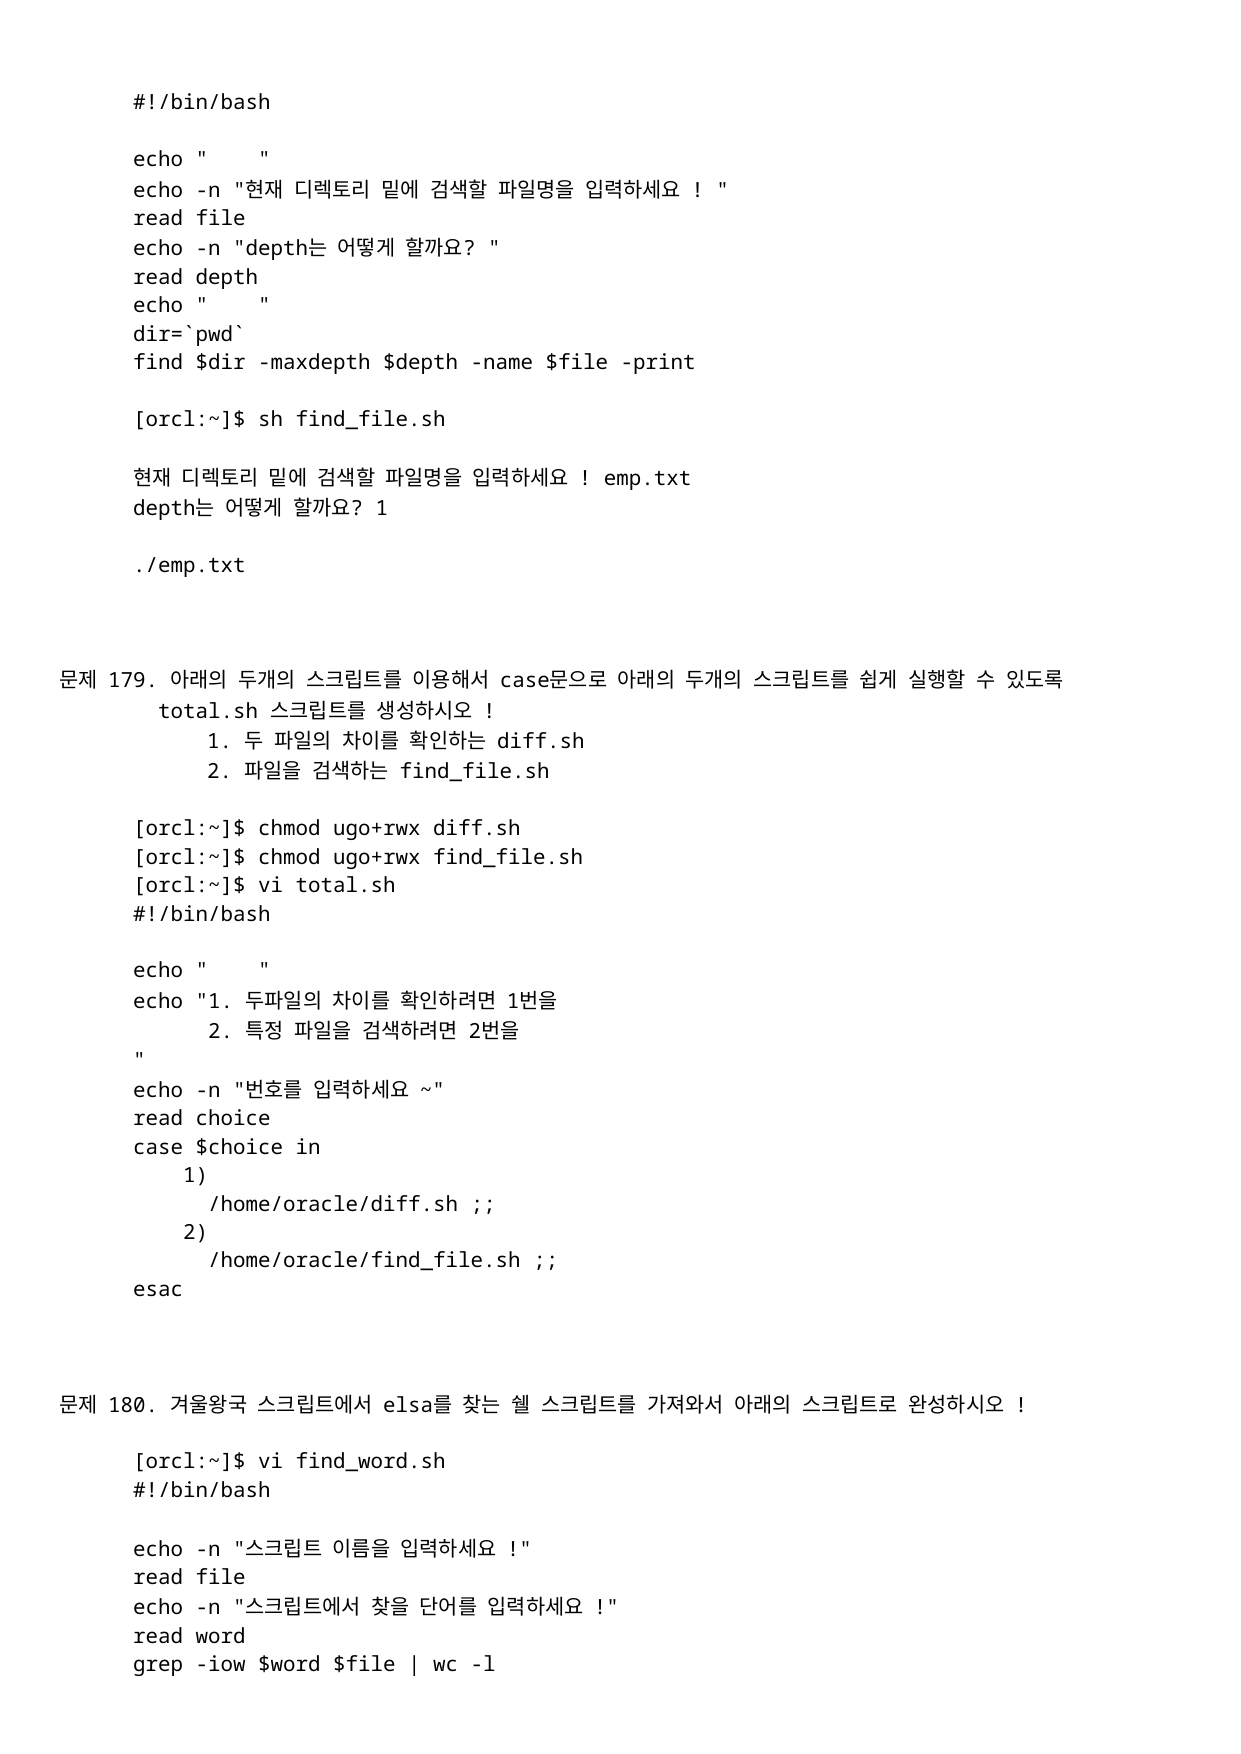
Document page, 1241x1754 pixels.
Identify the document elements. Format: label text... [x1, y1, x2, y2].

text echo -n "스크립트에서 찾을 단어를 입력하세요 !" [59, 1591, 1180, 1621]
text /home/oracle/diff.sh ;; [59, 1189, 1180, 1217]
text [orcl:~]$ chmod ugo+rwx find_file.sh [59, 842, 1180, 870]
text echo -n "depth는 어떻게 할까요? " [59, 232, 1180, 262]
text read word [59, 1621, 1180, 1649]
text total.sh 스크립트를 생성하시오 ! [59, 694, 1180, 724]
text 문제 180. 겨울왕국 스크립트에서 elsa를 찾는 쉘 스크립트를 가져와서 아래의 스크립트로 완성하시오 ! [59, 1388, 1180, 1418]
text echo " " [59, 290, 1180, 319]
text [orcl:~]$ sh find_file.sh [59, 404, 1180, 432]
text /home/oracle/find_file.sh ;; [59, 1246, 1180, 1274]
text read choice [59, 1103, 1180, 1132]
text ./emp.txt [59, 550, 1180, 578]
text echo -n "번호를 입력하세요 ~" [59, 1073, 1180, 1103]
text echo -n "스크립트 이름을 입력하세요 !" [59, 1532, 1180, 1562]
text 현재 디렉토리 밑에 검색할 파일명을 입력하세요 ! emp.txt [59, 461, 1180, 491]
text grep -iow $word $file | wc -l [59, 1649, 1180, 1678]
text 1) [59, 1160, 1180, 1189]
text find $dir -maxdepth $depth -name $file -print [59, 347, 1180, 376]
text esac [59, 1274, 1180, 1302]
text 2. 파일을 검색하는 find_file.sh [59, 755, 1180, 785]
text read file [59, 203, 1180, 232]
text #!/bin/bash [59, 899, 1180, 927]
text #!/bin/bash [59, 87, 1180, 116]
text [orcl:~]$ chmod ugo+rwx diff.sh [59, 813, 1180, 842]
text #!/bin/bash [59, 1475, 1180, 1503]
text [orcl:~]$ vi find_word.sh [59, 1447, 1180, 1475]
text 2. 특정 파일을 검색하려면 2번을 [59, 1014, 1180, 1045]
text [orcl:~]$ vi total.sh [59, 870, 1180, 899]
text depth는 어떻게 할까요? 1 [59, 491, 1180, 522]
text " [59, 1045, 1180, 1073]
text echo -n "현재 디렉토리 밑에 검색할 파일명을 입력하세요 ! " [59, 173, 1180, 203]
text echo " " [59, 144, 1180, 173]
text 1. 두 파일의 차이를 확인하는 diff.sh [59, 724, 1180, 755]
text echo "1. 두파일의 차이를 확인하려면 1번을 [59, 984, 1180, 1014]
text case $choice in [59, 1132, 1180, 1160]
text dir=`pwd` [59, 319, 1180, 347]
text read depth [59, 262, 1180, 290]
text read file [59, 1562, 1180, 1591]
text 2) [59, 1217, 1180, 1246]
text 문제 179. 아래의 두개의 스크립트를 이용해서 case문으로 아래의 두개의 스크립트를 쉽게 실행할 수 있도록 [59, 664, 1180, 694]
text echo " " [59, 956, 1180, 984]
